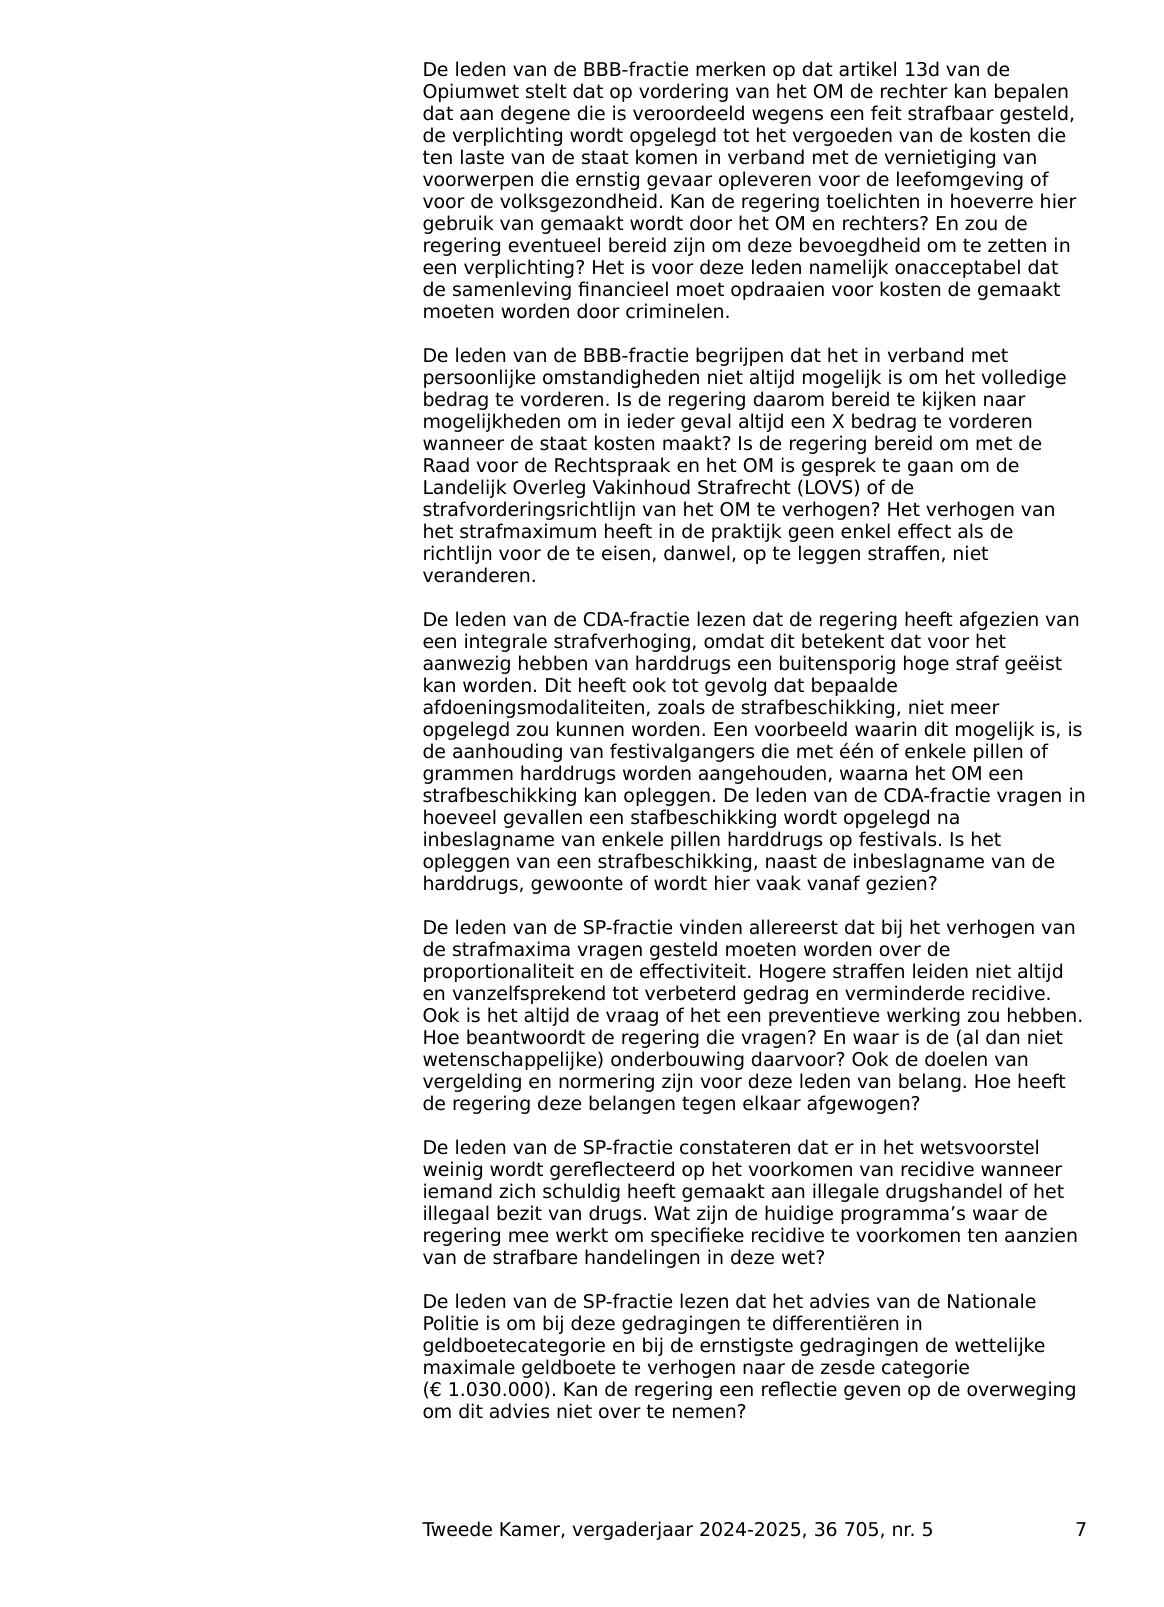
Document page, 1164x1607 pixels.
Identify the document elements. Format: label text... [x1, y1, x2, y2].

text De leden van de SP-fractie vinden allereerst dat bij het verhogen van de strafmaxima vragen gesteld moeten worden over de proportionaliteit en de effectiviteit. Hogere straffen leiden niet altijd en vanzelfsprekend tot verbeterd gedrag en verminderde recidive. Ook is het altijd de vraag of het een preventieve werking zou hebben. Hoe beantwoordt de regering die vragen? En waar is de (al dan niet wetenschappelijke) onderbouwing daarvoor? Ook de doelen van vergelding en normering zijn voor deze leden van belang. Hoe heeft de regering deze belangen tegen elkaar afgewogen? [422, 917, 1087, 1115]
text De leden van de CDA-fractie lezen dat de regering heeft afgezien van een integrale strafverhoging, omdat dit betekent dat voor het aanwezig hebben van harddrugs een buitensporig hoge straf geëist kan worden. Dit heeft ook tot gevolg dat bepaalde afdoeningsmodaliteiten, zoals de strafbeschikking, niet meer opgelegd zou kunnen worden. Een voorbeeld waarin dit mogelijk is, is de aanhouding van festivalgangers die met één of enkele pillen of grammen harddrugs worden aangehouden, waarna het OM een strafbeschikking kan opleggen. De leden van de CDA-fractie vragen in hoeveel gevallen een stafbeschikking wordt opgelegd na inbeslagname van enkele pillen harddrugs op festivals. Is het opleggen van een strafbeschikking, naast de inbeslagname van de harddrugs, gewoonte of wordt hier vaak vanaf gezien? [422, 609, 1087, 895]
text De leden van de SP-fractie constateren dat er in het wetsvoorstel weinig wordt gereflecteerd op het voorkomen van recidive wanneer iemand zich schuldig heeft gemaakt aan illegale drugshandel of het illegaal bezit van drugs. Wat zijn de huidige programma’s waar de regering mee werkt om specifieke recidive te voorkomen ten aanzien van de strafbare handelingen in deze wet? [422, 1137, 1087, 1269]
text De leden van de BBB-fractie merken op dat artikel 13d van de Opiumwet stelt dat op vordering van het OM de rechter kan bepalen dat aan degene die is veroordeeld wegens een feit strafbaar gesteld, de verplichting wordt opgelegd tot het vergoeden van de kosten die ten laste van de staat komen in verband met de vernietiging van voorwerpen die ernstig gevaar opleveren voor de leefomgeving of voor de volksgezondheid. Kan de regering toelichten in hoeverre hier gebruik van gemaakt wordt door het OM en rechters? En zou de regering eventueel bereid zijn om deze bevoegdheid om te zetten in een verplichting? Het is voor deze leden namelijk onacceptabel dat de samenleving financieel moet opdraaien voor kosten de gemaakt moeten worden door criminelen. [422, 59, 1087, 323]
text De leden van de SP-fractie lezen dat het advies van de Nationale Politie is om bij deze gedragingen te differentiëren in geldboetecategorie en bij de ernstigste gedragingen de wettelijke maximale geldboete te verhogen naar de zesde categorie (€ 1.030.000). Kan de regering een reflectie geven op de overweging om dit advies niet over te nemen? [422, 1291, 1087, 1423]
text De leden van de BBB-fractie begrijpen dat het in verband met persoonlijke omstandigheden niet altijd mogelijk is om het volledige bedrag te vorderen. Is de regering daarom bereid te kijken naar mogelijkheden om in ieder geval altijd een X bedrag te vorderen wanneer de staat kosten maakt? Is de regering bereid om met de Raad voor de Rechtspraak en het OM is gesprek te gaan om de Landelijk Overleg Vakinhoud Strafrecht (LOVS) of de strafvorderingsrichtlijn van het OM te verhogen? Het verhogen van het strafmaximum heeft in de praktijk geen enkel effect als de richtlijn voor de te eisen, danwel, op te leggen straffen, niet veranderen. [422, 345, 1087, 587]
